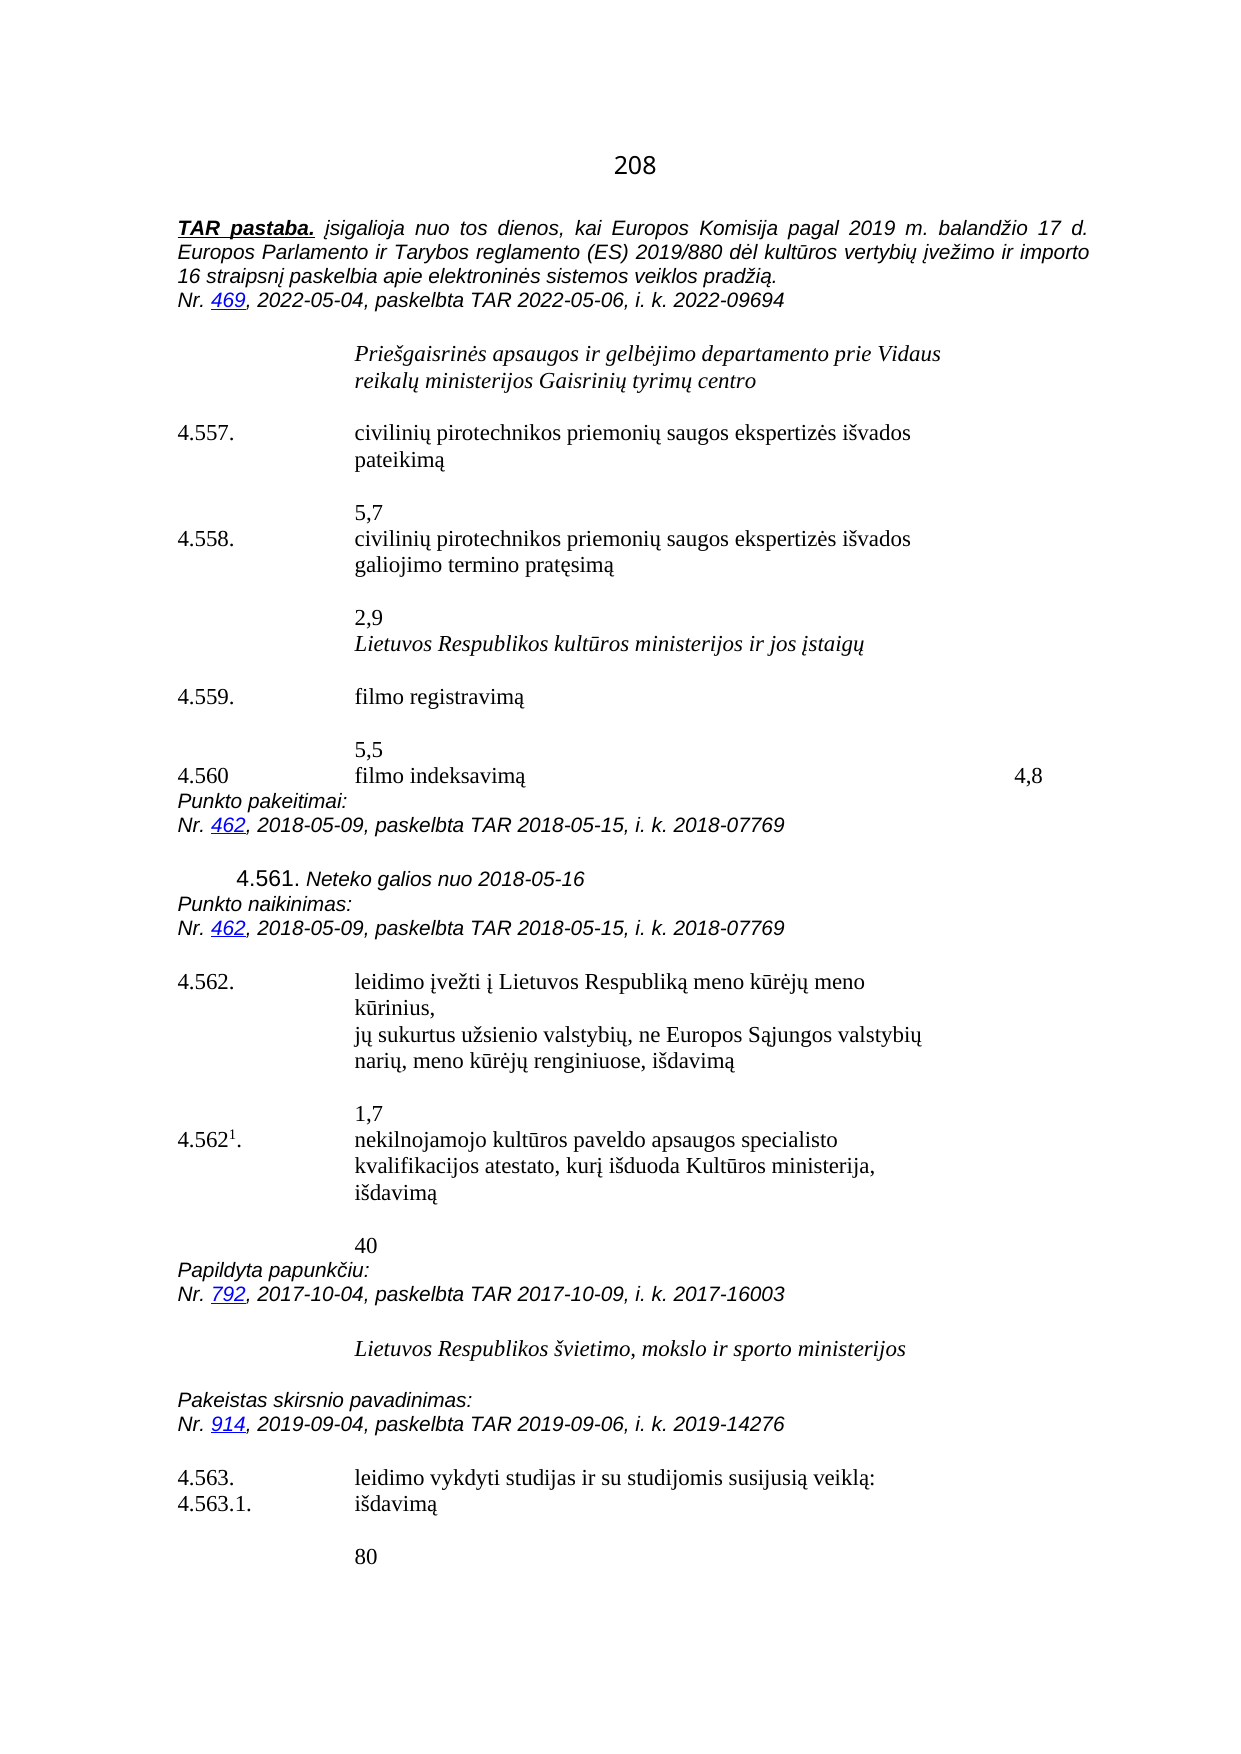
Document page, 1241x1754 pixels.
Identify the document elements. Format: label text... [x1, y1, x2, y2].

text Nr. 462, 2018-05-09, paskelbta TAR 2018-05-15, i. k. 2018-07769 [177, 915, 1092, 939]
text kvalifikacijos atestato, kurį išduoda Kultūros ministerija, [354, 1153, 945, 1179]
text Punkto naikinimas: [177, 891, 1092, 915]
text Pakeistas skirsnio pavadinimas: [177, 1387, 1092, 1411]
text Nr. 469, 2022-05-04, paskelbta TAR 2022-05-06, i. k. 2022-09694 [177, 288, 1092, 312]
text 4.563.1. išdavimą 80 [177, 1490, 945, 1569]
text 4.559. filmo registravimą 5,5 [177, 683, 945, 762]
text išdavimą 40 [354, 1179, 945, 1258]
text Papildyta papunkčiu: [177, 1258, 1092, 1282]
text 4.561. Neteko galios nuo 2018-05-16 [177, 865, 1092, 891]
text TAR pastaba. įsigalioja nuo tos dienos, kai Europos Komisija pagal 2019 m. balandžio 17 d. Europos Parlamento ir Tarybos reglamento (ES) 2019/880 dėl kultūros vertybių įvežimo ir importo 16 straipsnį paskelbia apie elektroninės sistemos veiklos pradžią. [177, 216, 1092, 288]
text Lietuvos Respublikos švietimo, mokslo ir sporto ministerijos [354, 1335, 945, 1387]
text 4.558. civilinių pirotechnikos priemonių saugos ekspertizės išvados [177, 525, 945, 551]
text Nr. 792, 2017-10-04, paskelbta TAR 2017-10-09, i. k. 2017-16003 [177, 1282, 1092, 1306]
text Nr. 462, 2018-05-09, paskelbta TAR 2018-05-15, i. k. 2018-07769 [177, 812, 1092, 836]
text Nr. 914, 2019-09-04, paskelbta TAR 2019-09-06, i. k. 2019-14276 [177, 1411, 1092, 1435]
text galiojimo termino pratęsimą 2,9 [354, 551, 945, 630]
text 4.562. leidimo įvežti į Lietuvos Respubliką meno kūrėjų meno kūrinius, [177, 968, 945, 1021]
text pateikimą 5,7 [354, 446, 945, 525]
text 4.563. leidimo vykdyti studijas ir su studijomis susijusią veiklą: [177, 1464, 945, 1490]
text 4.5621. nekilnojamojo kultūros paveldo apsaugos specialisto [177, 1126, 945, 1153]
text 4.560 filmo indeksavimą 4,8 [177, 762, 1092, 788]
text 4.557. civilinių pirotechnikos priemonių saugos ekspertizės išvados [177, 419, 945, 446]
text Punkto pakeitimai: [177, 788, 1092, 812]
text Priešgaisrinės apsaugos ir gelbėjimo departamento prie Vidaus reikalų ministerijos Gaisrinių tyrimų centro [354, 340, 945, 419]
text jų sukurtus užsienio valstybių, ne Europos Sąjungos valstybių [354, 1021, 945, 1047]
text Lietuvos Respublikos kultūros ministerijos ir jos įstaigų [354, 630, 945, 683]
text narių, meno kūrėjų renginiuose, išdavimą 1,7 [354, 1047, 945, 1126]
